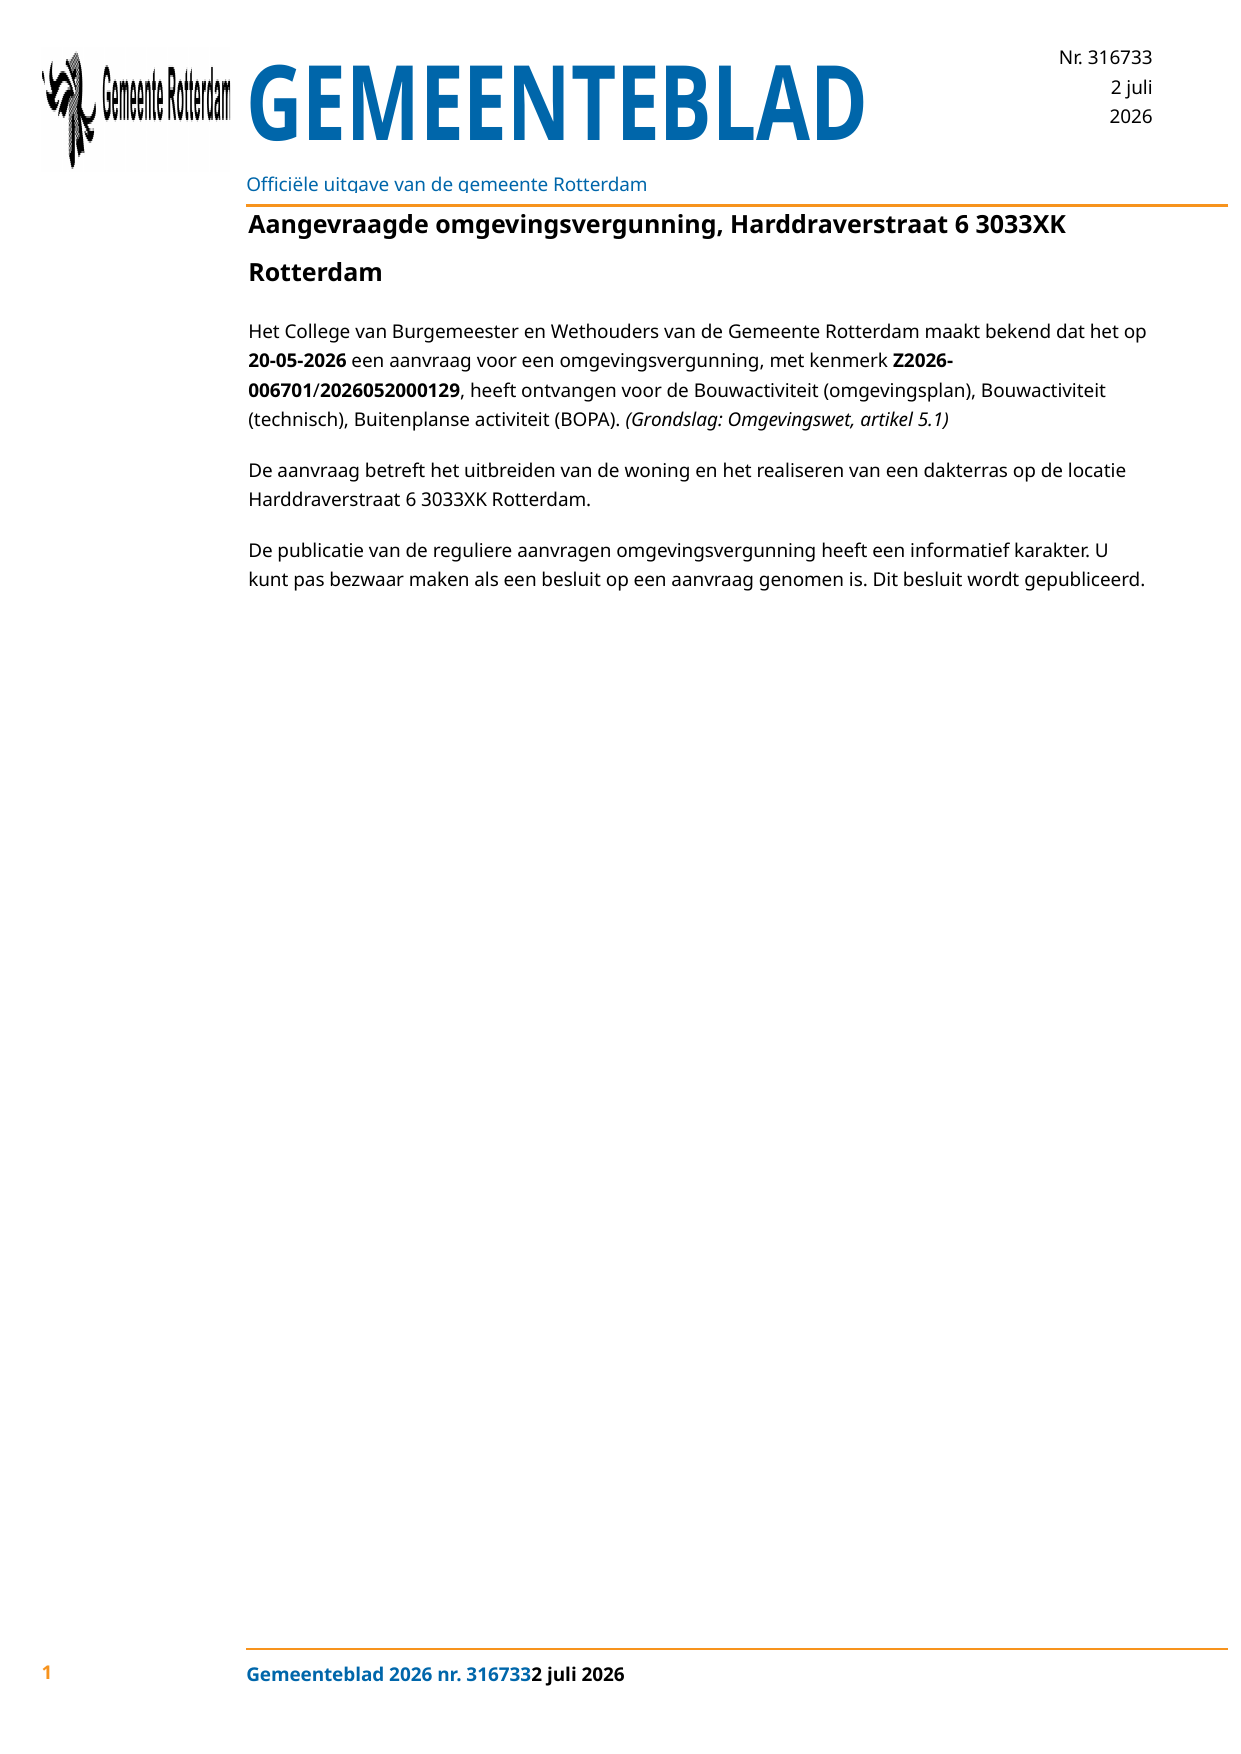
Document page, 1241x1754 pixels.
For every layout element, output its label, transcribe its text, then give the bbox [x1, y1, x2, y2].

picture [41, 47, 231, 172]
text Aangevraagde omgevingsvergunning, Harddraverstraat 6 3033XK Rotterdam [248, 207, 1152, 288]
text Het College van Burgemeester en Wethouders van de Gemeente Rotterdam maakt bekend dat het op 20-05-2026 een aanvraag voor een omgevingsvergunning, met kenmerk Z2026-006701/2026052000129, heeft ontvangen voor de Bouwactiviteit (omgevingsplan), Bouwactiviteit (technisch), Buitenplanse activiteit (BOPA). (Grondslag: Omgevingswet, artikel 5.1) [248, 318, 1152, 432]
text De publicatie van de reguliere aanvragen omgevingsvergunning heeft een informatief karakter. U kunt pas bezwaar maken als een besluit op een aanvraag genomen is. Dit besluit wordt gepubliceerd. [248, 537, 1152, 592]
text De aanvraag betreft het uitbreiden van de woning en het realiseren van een dakterras op de locatie Harddraverstraat 6 3033XK Rotterdam. [248, 457, 1152, 512]
